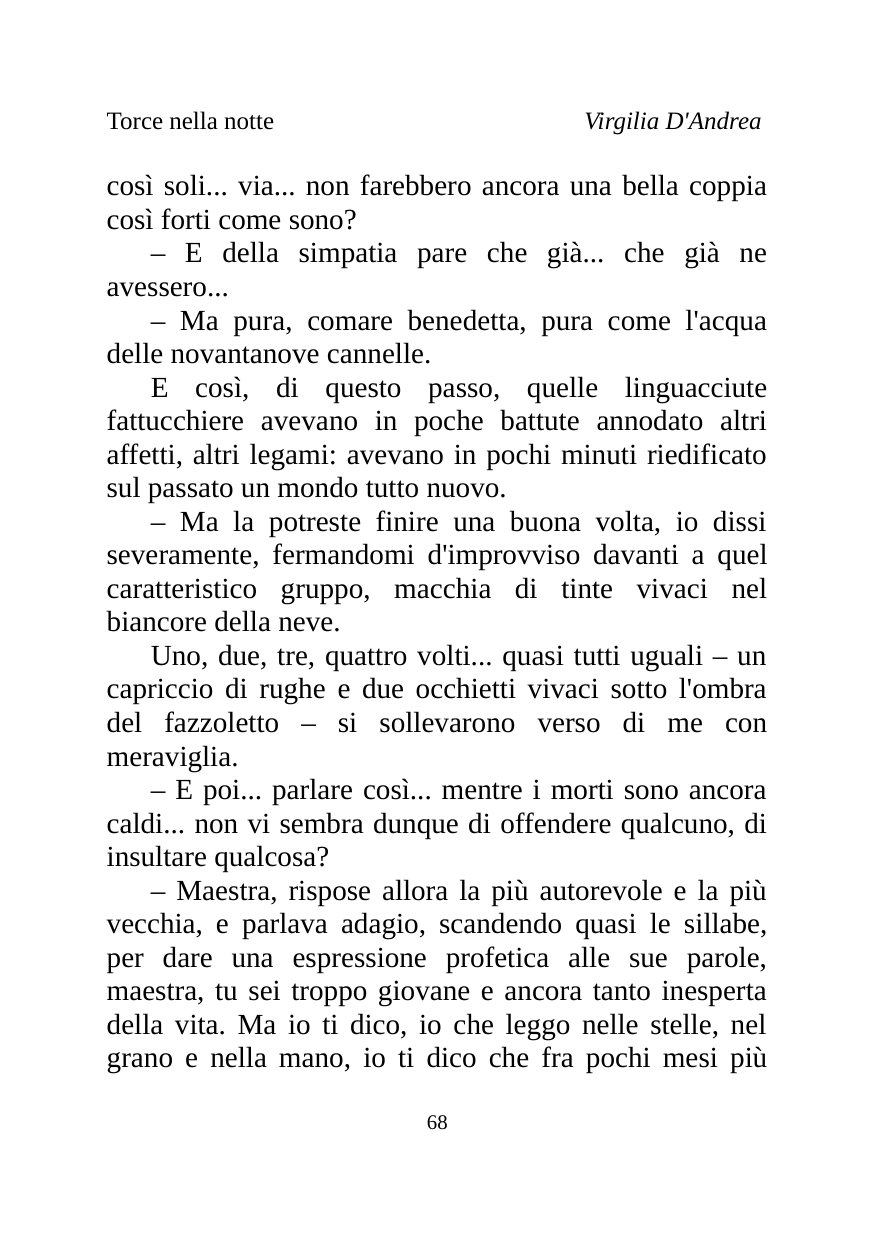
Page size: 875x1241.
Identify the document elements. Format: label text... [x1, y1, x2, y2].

text Uno, due, tre, quattro volti... quasi tutti uguali – un capriccio di rughe e due occhietti vivaci sotto l'ombra del fazzoletto – si sollevarono verso di me con meraviglia. [106, 638, 768, 772]
text – E poi... parlare così... mentre i morti sono ancora caldi... non vi sembra dunque di offendere qualcuno, di insultare qualcosa? [106, 772, 768, 873]
text E così, di questo passo, quelle linguacciute fattucchiere avevano in poche battute annodato altri affetti, altri legami: avevano in pochi minuti riedificato sul passato un mondo tutto nuovo. [106, 370, 768, 504]
text – E della simpatia pare che già... che già ne avessero... [106, 236, 768, 303]
text – Ma la potreste finire una buona volta, io dissi severamente, fermandomi d'improvviso davanti a quel caratteristico gruppo, macchia di tinte vivaci nel biancore della neve. [106, 504, 768, 638]
text così soli... via... non farebbero ancora una bella coppia così forti come sono? [106, 168, 768, 236]
text – Ma pura, comare benedetta, pura come l'acqua delle novantanove cannelle. [106, 303, 768, 370]
text – Maestra, rispose allora la più autorevole e la più vecchia, e parlava adagio, scandendo quasi le sillabe, per dare una espressione profetica alle sue parole, maestra, tu sei troppo giovane e ancora tanto inesperta della vita. Ma io ti dico, io che leggo nelle stelle, nel grano e nella mano, io ti dico che fra pochi mesi più [106, 873, 768, 1074]
